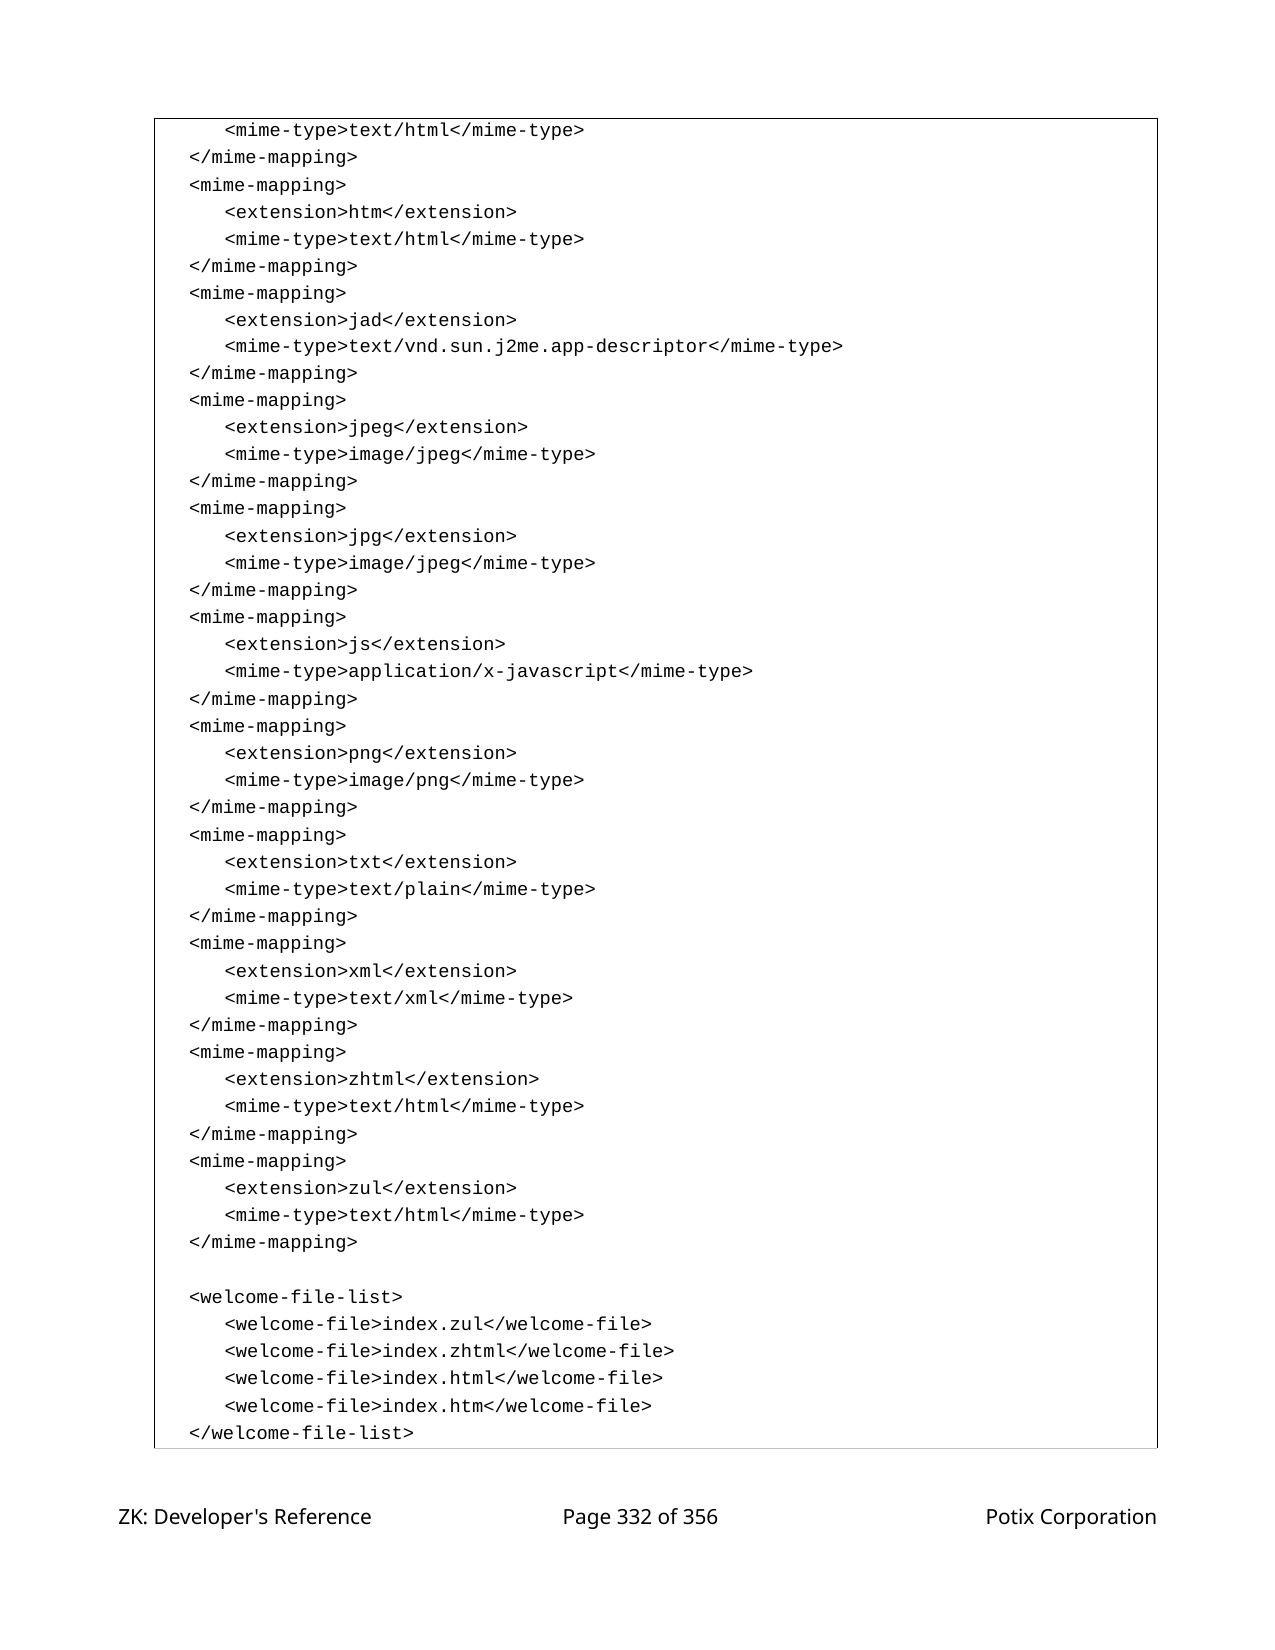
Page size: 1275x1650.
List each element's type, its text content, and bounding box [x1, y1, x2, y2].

text <mime-type>text/html</mime-type> [155, 1203, 1157, 1227]
text <mime-mapping> [155, 1040, 1157, 1064]
text <mime-type>text/html</mime-type> [155, 1094, 1157, 1119]
text <extension>zul</extension> [155, 1176, 1157, 1200]
text <mime-type>text/plain</mime-type> [155, 877, 1157, 901]
text <extension>png</extension> [155, 741, 1157, 765]
text <extension>jpeg</extension> [155, 415, 1157, 439]
text <mime-type>text/html</mime-type> [155, 119, 1157, 142]
text <mime-mapping> [155, 822, 1157, 847]
text <mime-mapping> [155, 714, 1157, 738]
text </mime-mapping> [155, 578, 1157, 602]
text <mime-mapping> [155, 496, 1157, 521]
text <mime-mapping> [155, 931, 1157, 956]
text <mime-mapping> [155, 605, 1157, 629]
text </mime-mapping> [155, 1013, 1157, 1037]
text <extension>jpg</extension> [155, 523, 1157, 548]
text </mime-mapping> [155, 145, 1157, 169]
text <welcome-file>index.zul</welcome-file> [155, 1312, 1157, 1336]
text <mime-mapping> <extension>jad</extension> <mime-type>text/vnd.sun.j2me.app-descriptor</mime-type> </mime-mapping> <mime-mapping> [155, 281, 1157, 412]
text </mime-mapping> [155, 1122, 1157, 1146]
text </mime-mapping> [155, 469, 1157, 493]
text <extension>xml</extension> [155, 958, 1157, 983]
text </mime-mapping> [155, 904, 1157, 928]
text <mime-type>image/jpeg</mime-type> [155, 551, 1157, 575]
text <extension>txt</extension> [155, 850, 1157, 874]
text <welcome-file>index.zhtml</welcome-file> [155, 1339, 1157, 1363]
text </mime-mapping> [155, 687, 1157, 711]
text <welcome-file-list> [155, 1285, 1157, 1309]
text </welcome-file-list> [155, 1421, 1157, 1448]
text <mime-type>application/x-javascript</mime-type> [155, 659, 1157, 684]
text <mime-type>image/png</mime-type> [155, 768, 1157, 792]
text <welcome-file>index.htm</welcome-file> [155, 1393, 1157, 1418]
text </mime-mapping> [155, 795, 1157, 819]
text <extension>zhtml</extension> [155, 1067, 1157, 1091]
text <mime-type>text/xml</mime-type> [155, 986, 1157, 1010]
text <extension>htm</extension> [155, 200, 1157, 224]
text <mime-type>image/jpeg</mime-type> [155, 442, 1157, 466]
text </mime-mapping> [155, 254, 1157, 278]
text <mime-mapping> [155, 1149, 1157, 1173]
text </mime-mapping> [155, 1230, 1157, 1254]
text <welcome-file>index.html</welcome-file> [155, 1366, 1157, 1391]
text <mime-type>text/html</mime-type> [155, 227, 1157, 251]
text <mime-mapping> [155, 172, 1157, 197]
text <extension>js</extension> [155, 632, 1157, 656]
